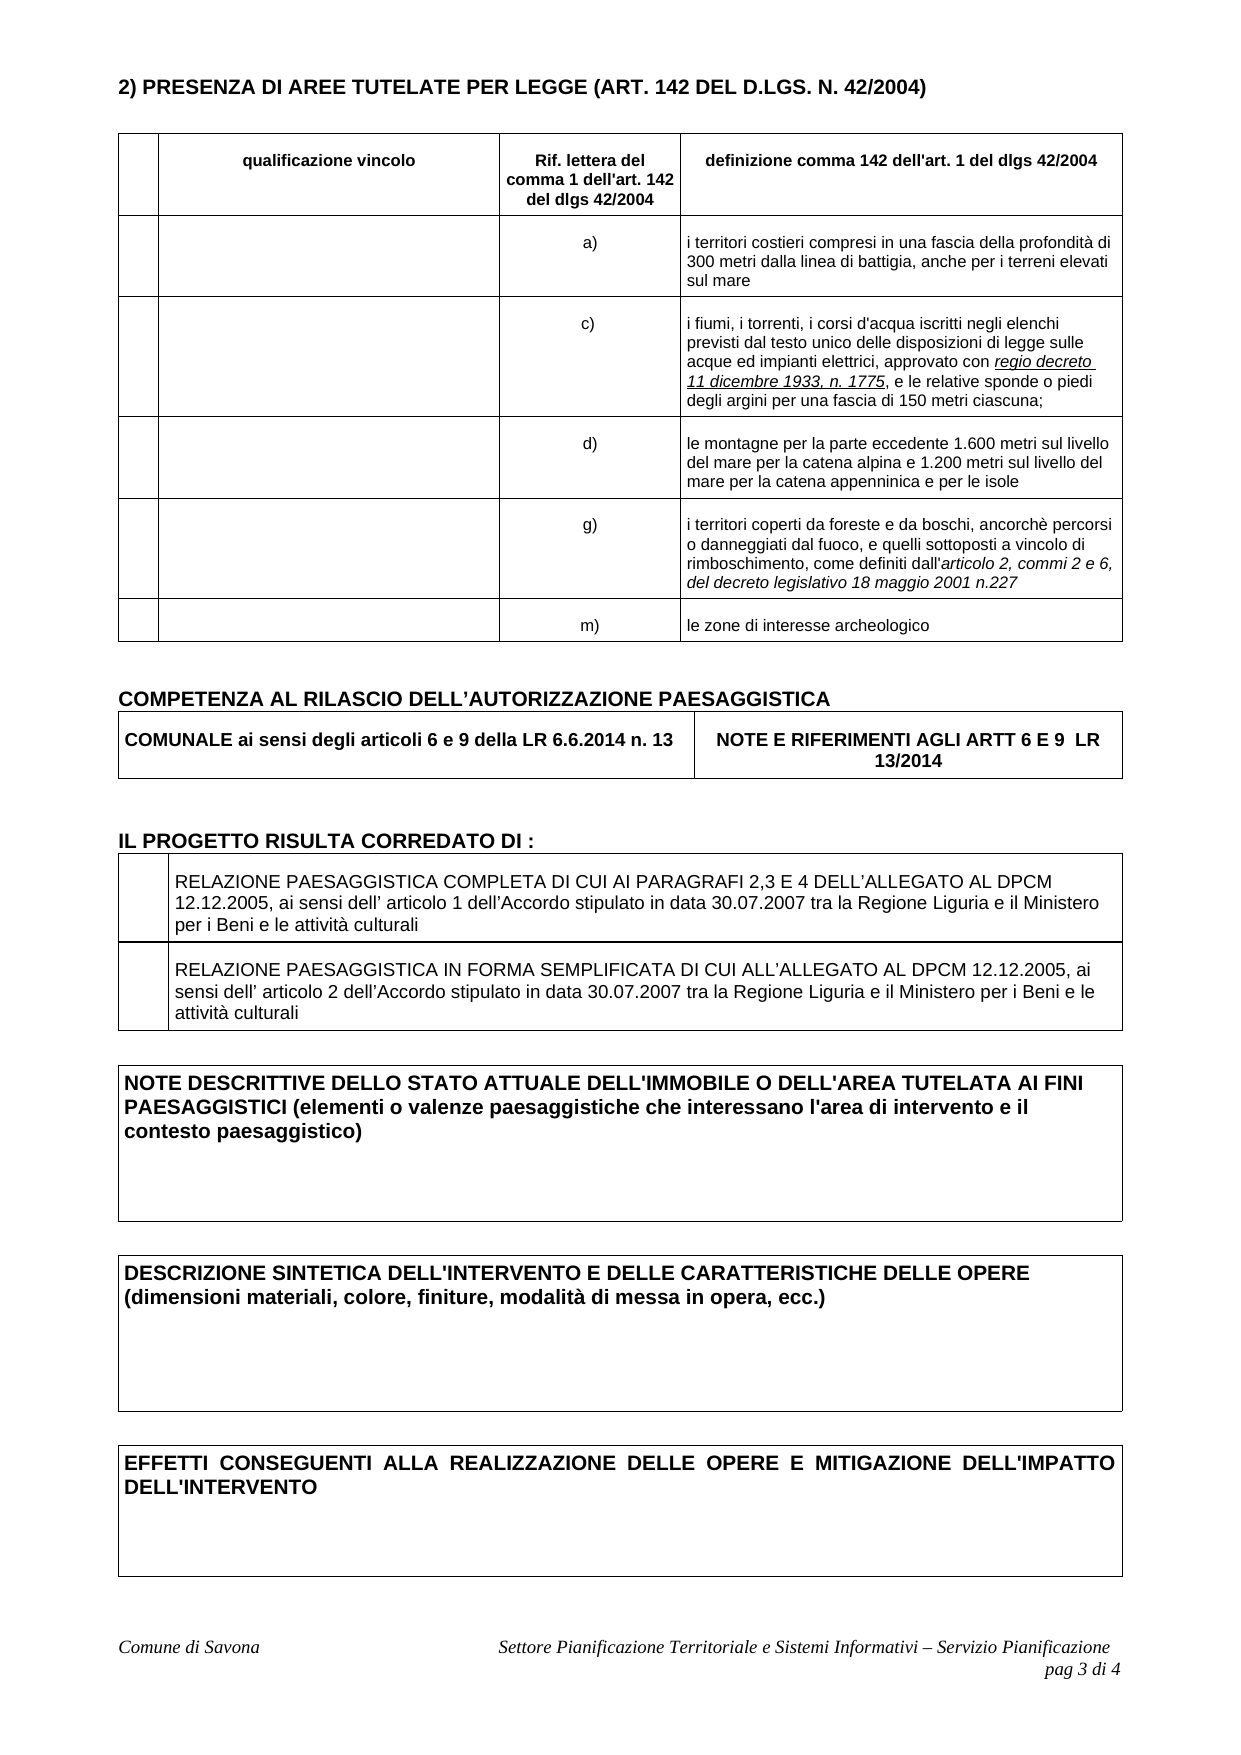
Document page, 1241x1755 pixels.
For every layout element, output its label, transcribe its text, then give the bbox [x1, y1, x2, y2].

table_cell g) [500, 499, 680, 598]
table_header EFFETTI CONSEGUENTI ALLA REALIZZAZIONE DELLE OPERE E MITIGAZIONE DELL'IMPATTO DELL'INTERVENTO [119, 1446, 1122, 1576]
table_header [119, 854, 168, 941]
table_cell a) [500, 216, 680, 296]
table_header RELAZIONE PAESAGGISTICA COMPLETA DI CUI AI PARAGRAFI 2,3 E 4 DELL’ALLEGATO AL DPCM 12.12.2005, ai sensi dell’ articolo 1 dell’Accordo stipulato in data 30.07.2007 tra la Regione Liguria e il Ministero per i Beni e le attività culturali [169, 854, 1122, 941]
table_cell [159, 297, 499, 416]
table_header definizione comma 142 dell'art. 1 del dlgs 42/2004 [681, 134, 1122, 215]
table_cell i territori costieri compresi in una fascia della profondità di 300 metri dalla linea di battigia, anche per i terreni elevati sul mare [681, 216, 1122, 296]
text IL PROGETTO RISULTA CORREDATO DI : [118, 829, 1122, 853]
table_cell [159, 216, 499, 296]
table_cell m) [500, 599, 680, 641]
table_cell [119, 943, 168, 1030]
table_cell i fiumi, i torrenti, i corsi d'acqua iscritti negli elenchi previsti dal testo unico delle disposizioni di legge sulle acque ed impianti elettrici, approvato con regio decreto 11 dicembre 1933, n. 1775, e le relative sponde o piedi degli argini per una fascia di 150 metri ciascuna; [681, 297, 1122, 416]
table_cell [119, 417, 158, 497]
table_header qualificazione vincolo [159, 134, 499, 215]
table_cell [159, 599, 499, 641]
table_header COMUNALE ai sensi degli articoli 6 e 9 della LR 6.6.2014 n. 13 [119, 712, 694, 778]
table_header [119, 134, 158, 215]
table_cell le montagne per la parte eccedente 1.600 metri sul livello del mare per la catena alpina e 1.200 metri sul livello del mare per la catena appenninica e per le isole [681, 417, 1122, 497]
text 2) PRESENZA DI AREE TUTELATE PER LEGGE (ART. 142 DEL D.LGS. N. 42/2004) [118, 75, 1122, 99]
table_cell [159, 499, 499, 598]
table_cell RELAZIONE PAESAGGISTICA IN FORMA SEMPLIFICATA DI CUI ALL’ALLEGATO AL DPCM 12.12.2005, ai sensi dell’ articolo 2 dell’Accordo stipulato in data 30.07.2007 tra la Regione Liguria e il Ministero per i Beni e le attività culturali [169, 943, 1122, 1030]
table_cell d) [500, 417, 680, 497]
table_cell [119, 499, 158, 598]
table_cell [119, 599, 158, 641]
table_cell [119, 297, 158, 416]
table_header NOTE DESCRITTIVE DELLO STATO ATTUALE DELL'IMMOBILE O DELL'AREA TUTELATA AI FINI PAESAGGISTICI (elementi o valenze paesaggistiche che interessano l'area di intervento e il contesto paesaggistico) [119, 1066, 1122, 1221]
table_header Rif. lettera del comma 1 dell'art. 142 del dlgs 42/2004 [500, 134, 680, 215]
table_cell [119, 216, 158, 296]
text COMPETENZA AL RILASCIO DELL’AUTORIZZAZIONE PAESAGGISTICA [118, 687, 1122, 711]
table_header NOTE E RIFERIMENTI AGLI ARTT 6 E 9 LR 13/2014 [695, 712, 1122, 778]
table_cell i territori coperti da foreste e da boschi, ancorchè percorsi o danneggiati dal fuoco, e quelli sottoposti a vincolo di rimboschimento, come definiti dall'articolo 2, commi 2 e 6, del decreto legislativo 18 maggio 2001 n.227 [681, 499, 1122, 598]
table_header DESCRIZIONE SINTETICA DELL'INTERVENTO E DELLE CARATTERISTICHE DELLE OPERE (dimensioni materiali, colore, finiture, modalità di messa in opera, ecc.) [119, 1256, 1122, 1411]
table_cell [159, 417, 499, 497]
table_cell c) [500, 297, 680, 416]
table_cell le zone di interesse archeologico [681, 599, 1122, 641]
